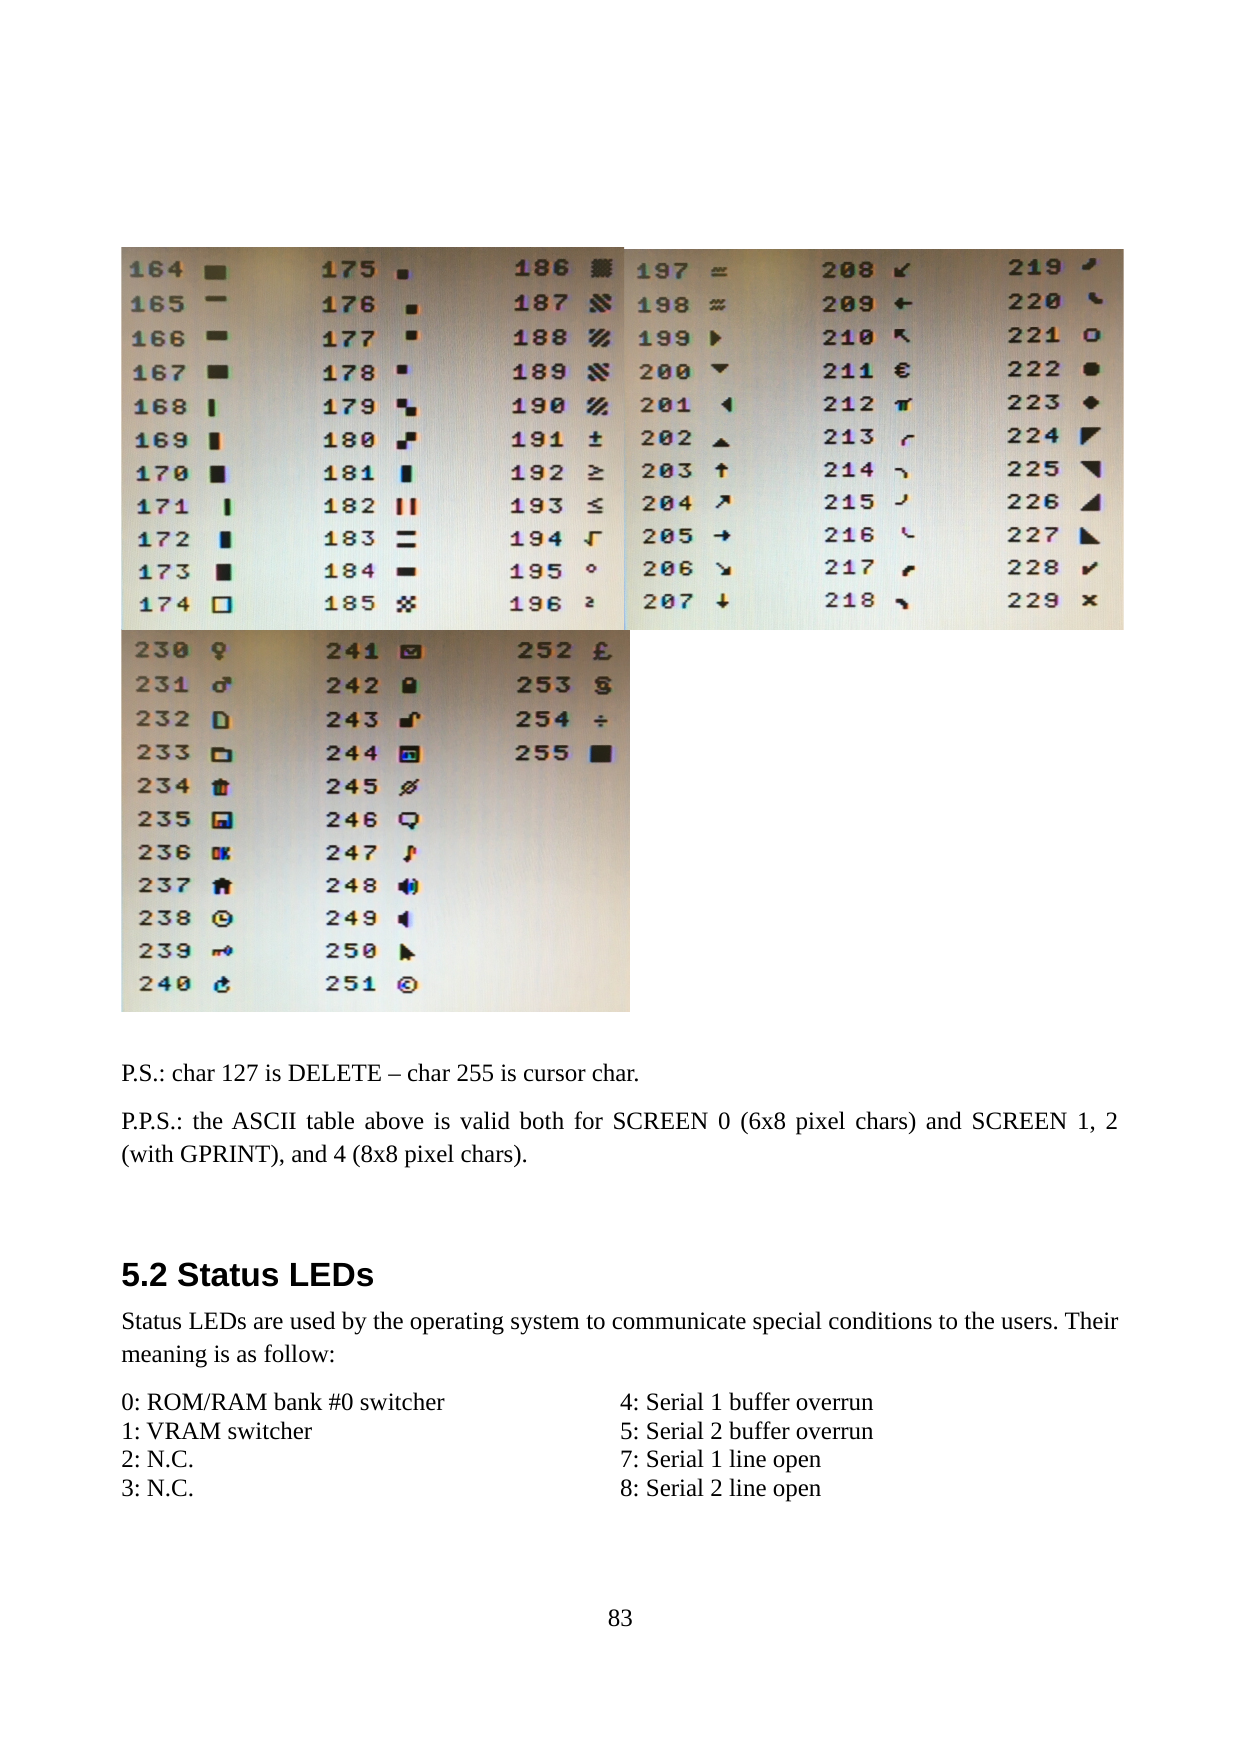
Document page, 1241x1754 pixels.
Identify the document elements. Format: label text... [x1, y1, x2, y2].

picture [121, 247, 1124, 1012]
subtitle 5.2 Status LEDs [121, 1255, 1119, 1294]
table_cell 3: N.C. [121, 1473, 620, 1502]
table_cell 1: VRAM switcher [121, 1416, 620, 1444]
table_cell 2: N.C. [121, 1445, 620, 1473]
text P.P.S.: the ASCII table above is valid both for SCREEN 0 (6x8 pixel chars) and SCREEN 1, 2 (with GPRINT), and 4 (8x8 pixel chars). [121, 1106, 1119, 1168]
table_cell 5: Serial 2 buffer overrun [620, 1416, 1119, 1444]
table_header 4: Serial 1 buffer overrun [620, 1387, 1119, 1416]
text Status LEDs are used by the operating system to communicate special conditions to the users. Their meaning is as follow: [121, 1306, 1119, 1368]
text P.S.: char 127 is DELETE – char 255 is cursor char. [121, 1058, 1119, 1087]
table_header 0: ROM/RAM bank #0 switcher [121, 1387, 620, 1416]
table_cell 7: Serial 1 line open [620, 1445, 1119, 1473]
table_cell 8: Serial 2 line open [620, 1473, 1119, 1502]
